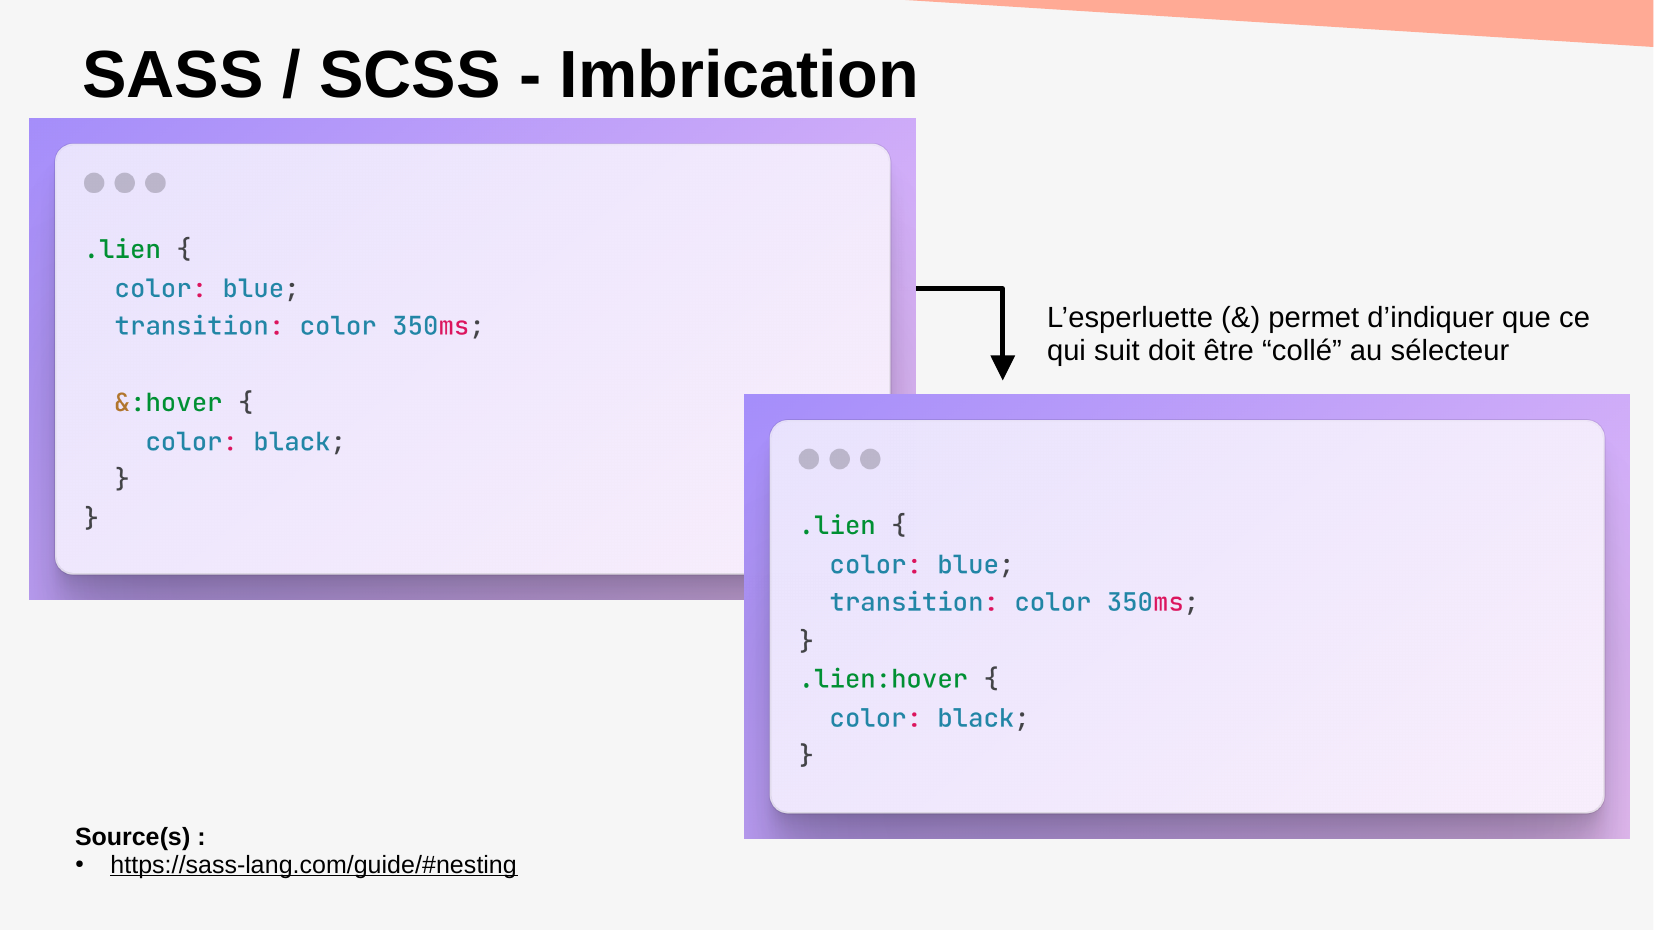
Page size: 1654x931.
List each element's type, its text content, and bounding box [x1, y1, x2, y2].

picture [29, 118, 1630, 839]
text_box Source(s) : https://sass-lang.com/guide/#nesting [60, 815, 1546, 929]
title SASS / SCSS - Imbrication [82, 37, 1571, 114]
text_box L’esperluette (&) permet d’indiquer que ce qui suit doit être “collé” au sélecteur [1032, 294, 1625, 384]
text_box [905, 0, 1654, 48]
